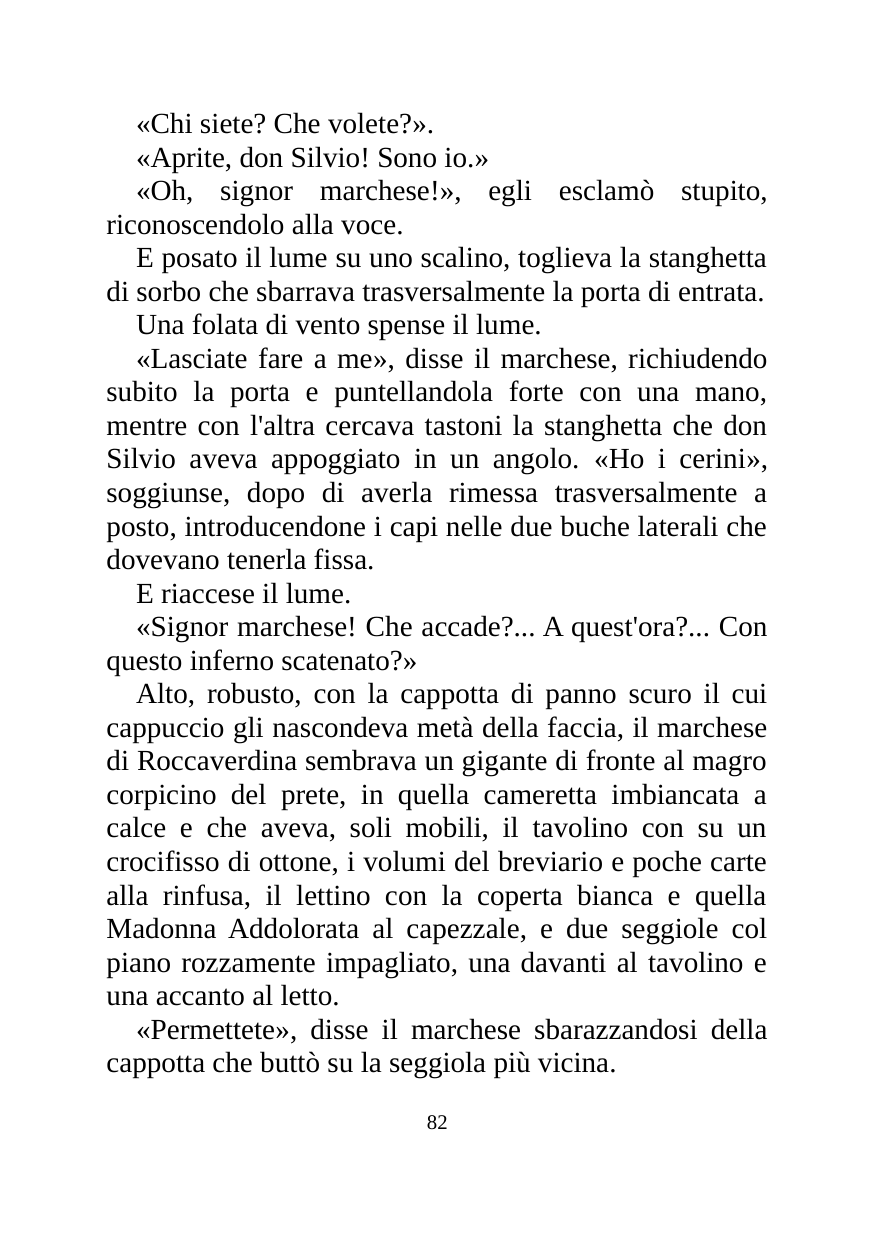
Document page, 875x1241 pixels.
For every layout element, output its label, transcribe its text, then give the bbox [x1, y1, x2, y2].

text E riaccese il lume. [106, 576, 768, 609]
text Alto, robusto, con la cappotta di panno scuro il cui cappuccio gli nascondeva metà della faccia, il marchese di Roccaverdina sembrava un gigante di fronte al magro corpicino del prete, in quella cameretta imbiancata a calce e che aveva, soli mobili, il tavolino con su un crocifisso di ottone, i volumi del breviario e poche carte alla rinfusa, il lettino con la coperta bianca e quella Madonna Addolorata al capezzale, e due seggiole col piano rozzamente impagliato, una davanti al tavolino e una accanto al letto. [106, 676, 768, 1012]
text «Lasciate fare a me», disse il marchese, richiudendo subito la porta e puntellandola forte con una mano, mentre con l'altra cercava tastoni la stanghetta che don Silvio aveva appoggiato in un angolo. «Ho i cerini», soggiunse, dopo di averla rimessa trasversalmente a posto, introducendone i capi nelle due buche laterali che dovevano tenerla fissa. [106, 341, 768, 576]
text Una folata di vento spense il lume. [106, 307, 768, 341]
text «Permettete», disse il marchese sbarazzandosi della cappotta che buttò su la seggiola più vicina. [106, 1012, 768, 1079]
text «Oh, signor marchese!», egli esclamò stupito, riconoscendolo alla voce. [106, 173, 768, 240]
text «Aprite, don Silvio! Sono io.» [106, 140, 768, 173]
text E posato il lume su uno scalino, toglieva la stanghetta di sorbo che sbarrava trasversalmente la porta di entrata. [106, 240, 768, 307]
text «Chi siete? Che volete?». [106, 106, 768, 140]
text «Signor marchese! Che accade?... A quest'ora?... Con questo inferno scatenato?» [106, 609, 768, 676]
